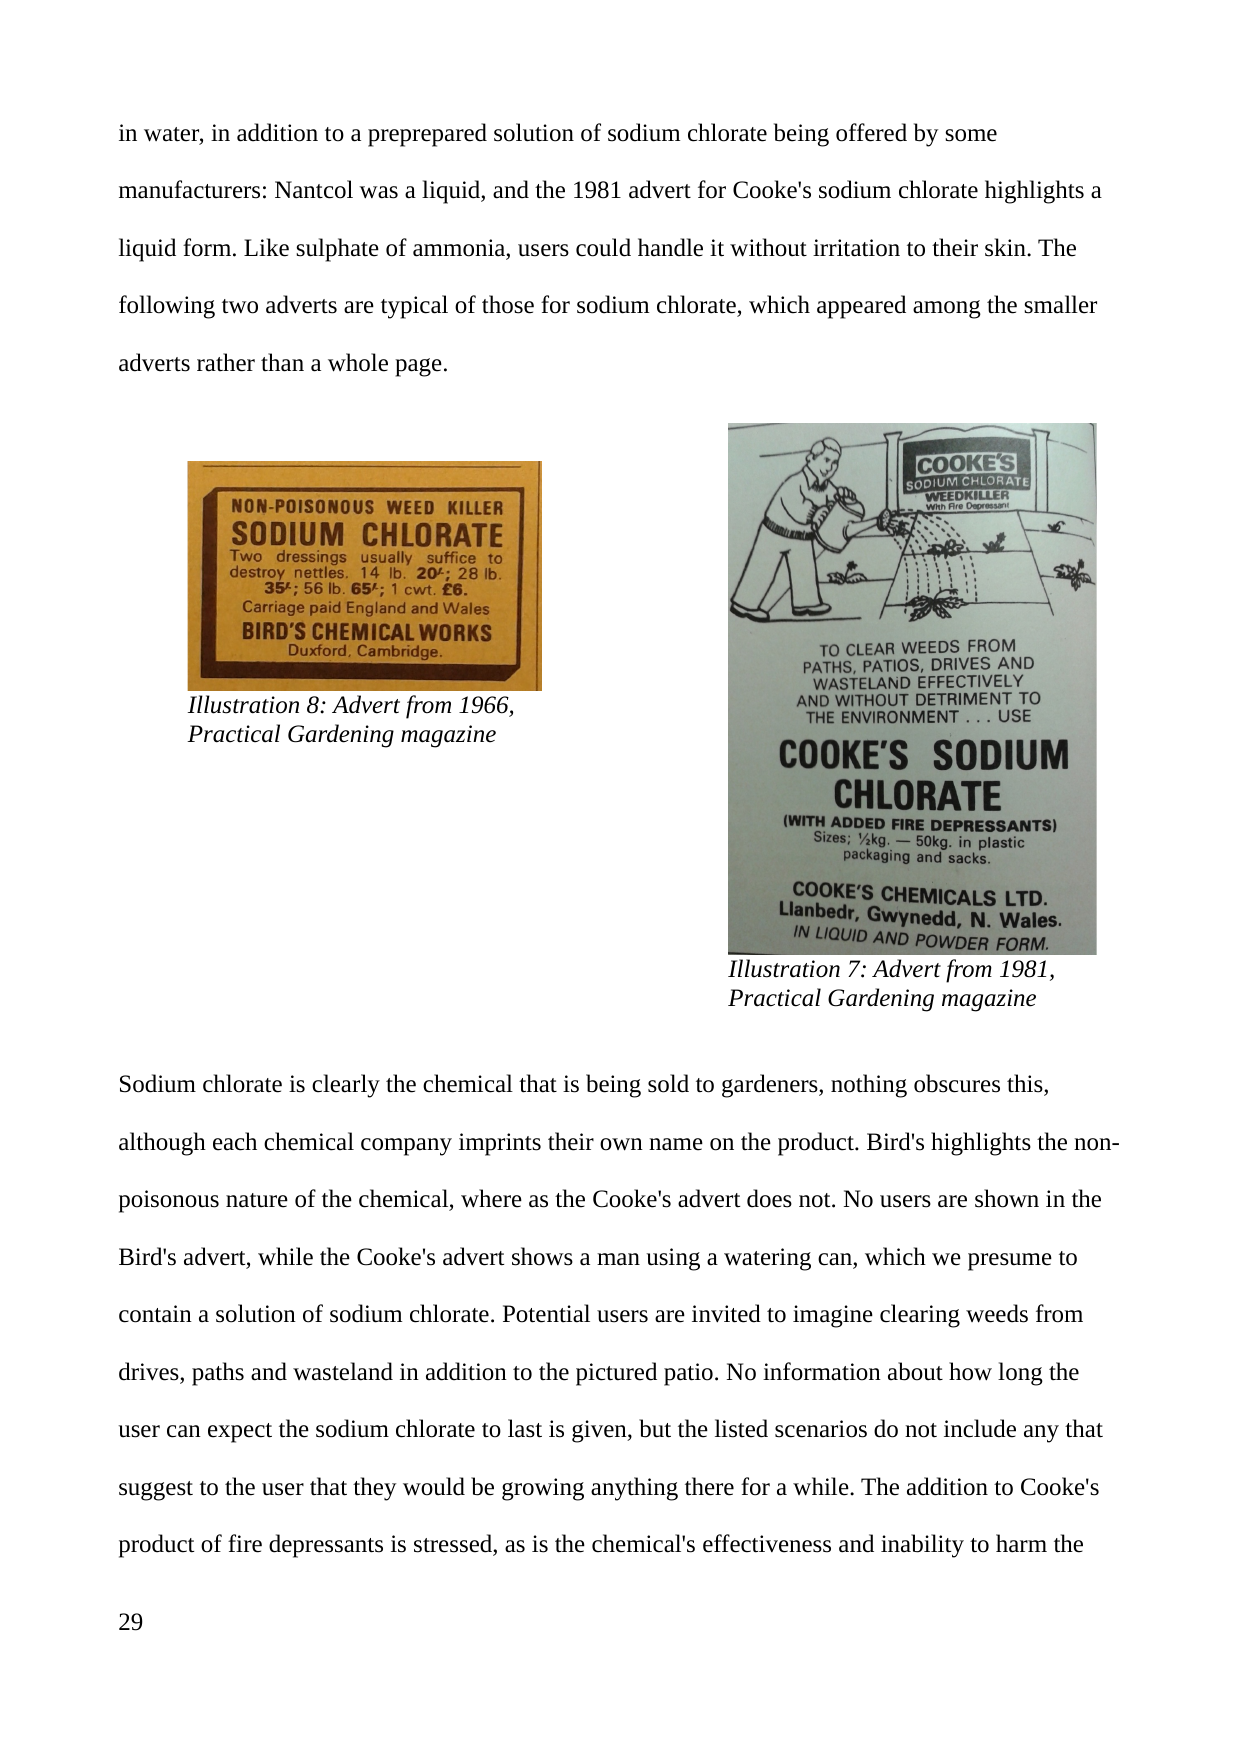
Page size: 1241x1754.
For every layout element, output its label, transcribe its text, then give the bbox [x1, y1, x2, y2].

text in water, in addition to a preprepared solution of sodium chlorate being offered by some manufacturers: Nantcol was a liquid, and the 1981 advert for Cooke's sodium chlorate highlights a liquid form. Like sulphate of ammonia, users could handle it without irritation to their skin. The following two adverts are typical of those for sodium chlorate, which appeared among the smaller adverts rather than a whole page. [118, 118, 1122, 377]
picture [728, 423, 1097, 955]
picture [187, 461, 542, 691]
text Illustration 7: Advert from 1981, Practical Gardening magazine [728, 955, 1097, 1012]
text Illustration 8: Advert from 1966, Practical Gardening magazine [188, 691, 542, 748]
text Sodium chlorate is clearly the chemical that is being sold to gardeners, nothing obscures this, although each chemical company imprints their own name on the product. Bird's highlights the non-poisonous nature of the chemical, where as the Cooke's advert does not. No users are shown in the Bird's advert, while the Cooke's advert shows a man using a watering can, which we presume to contain a solution of sodium chlorate. Potential users are invited to imagine clearing weeds from drives, paths and wasteland in addition to the pictured patio. No information about how long the user can expect the sodium chlorate to last is given, but the listed scenarios do not include any that suggest to the user that they would be growing anything there for a while. The addition to Cooke's product of fire depressants is stressed, as is the chemical's effectiveness and inability to harm the [118, 1069, 1122, 1558]
